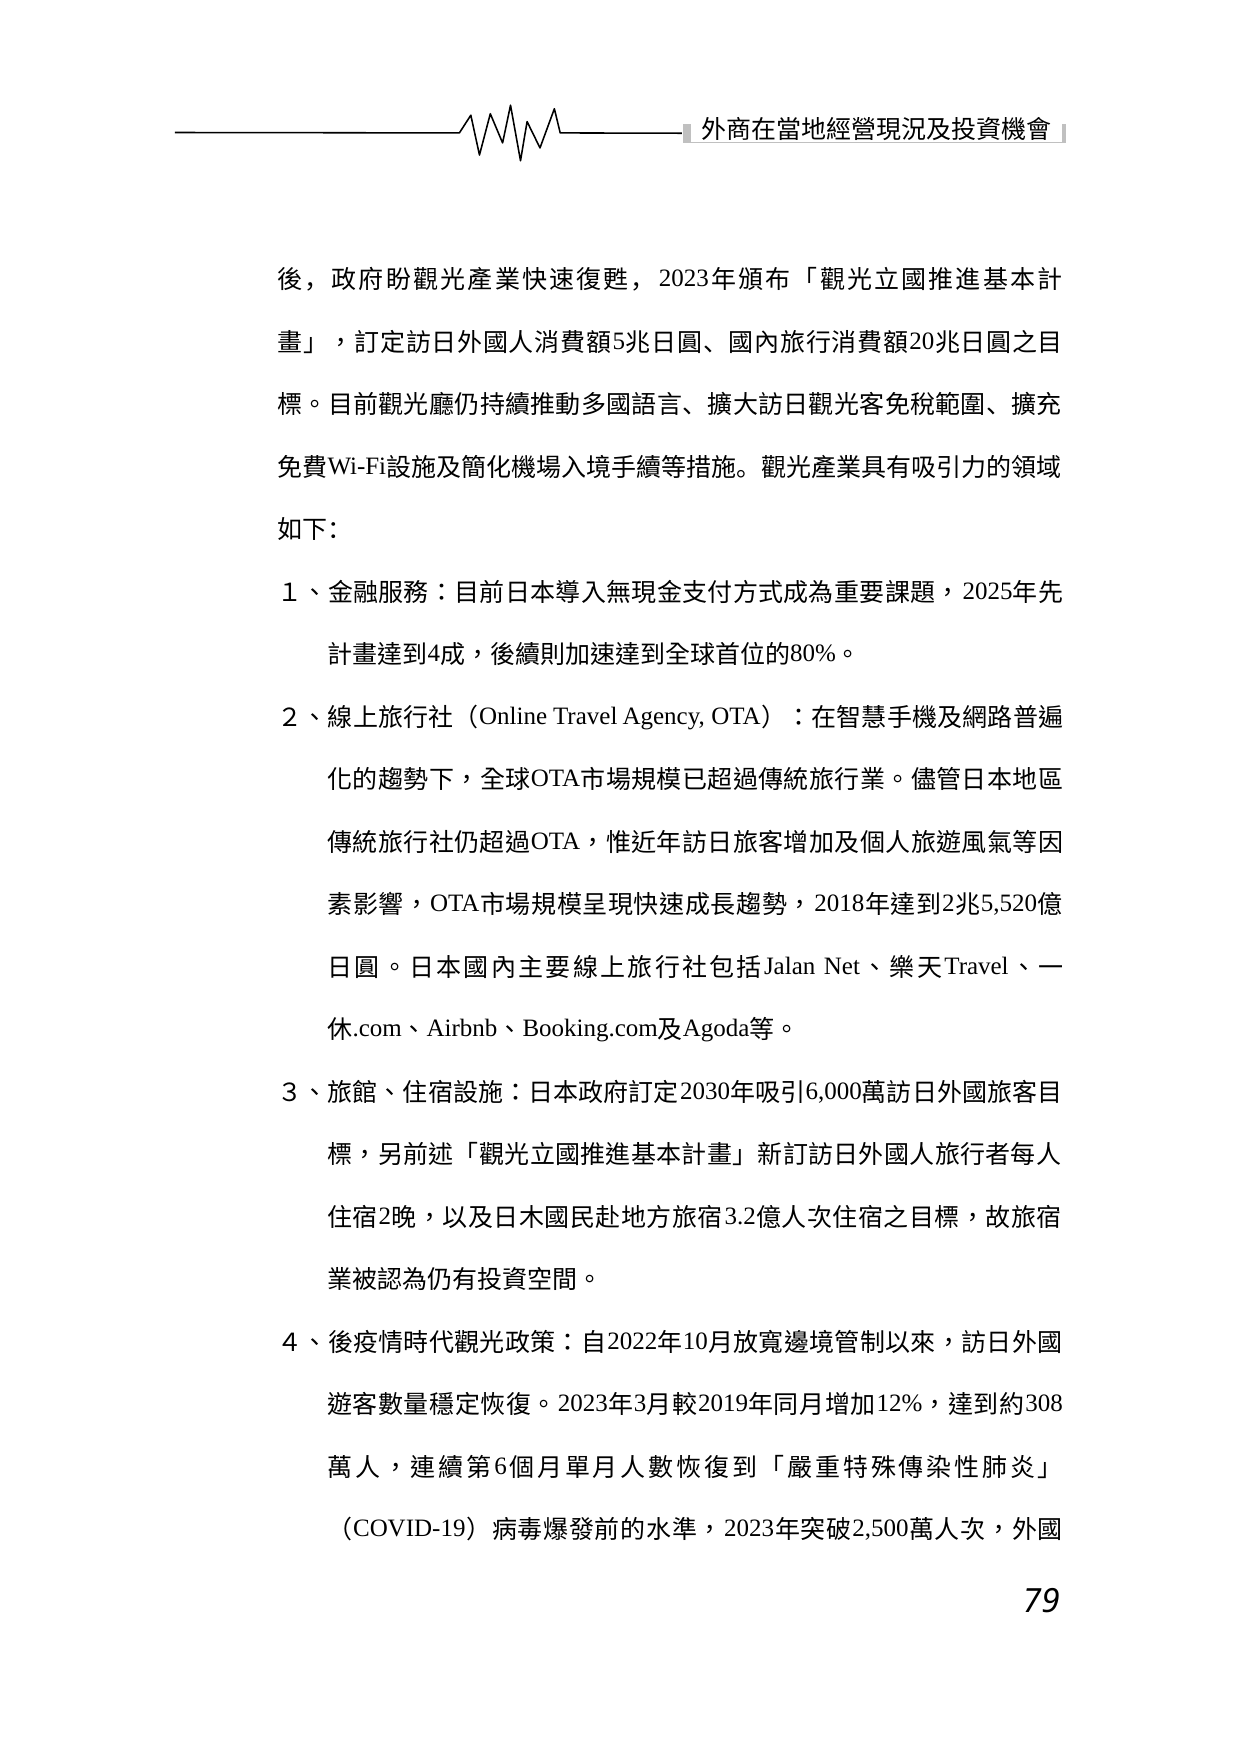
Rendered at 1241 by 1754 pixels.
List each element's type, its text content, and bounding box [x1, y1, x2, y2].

text ２、線上旅行社（Online Travel Agency, OTA）：在智慧手機及網路普遍化的趨勢下，全球OTA市場規模已超過傳統旅行業。儘管日本地區傳統旅行社仍超過OTA，惟近年訪日旅客增加及個人旅遊風氣等因素影響，OTA市場規模呈現快速成長趨勢，2018年達到2兆5,520億日圓。日本國內主要線上旅行社包括Jalan Net、樂天Travel、一休.com、Airbnb、Booking.com及Agoda等。 [277, 674, 1063, 1049]
text ４、後疫情時代觀光政策：自2022年10月放寬邊境管制以來，訪日外國遊客數量穩定恢復。2023年3月較2019年同月增加12%，達到約308萬人，連續第6個月單月人數恢復到「嚴重特殊傳染性肺炎」（COVID-19）病毒爆發前的水準，2023年突破2,500萬人次，外國 [277, 1299, 1063, 1549]
text １、金融服務：目前日本導入無現金支付方式成為重要課題，2025年先計畫達到4成，後續則加速達到全球首位的80%。 [277, 549, 1063, 674]
text 後，政府盼觀光產業快速復甦，2023年頒布「觀光立國推進基本計畫」，訂定訪日外國人消費額5兆日圓、國內旅行消費額20兆日圓之目標。目前觀光廳仍持續推動多國語言、擴大訪日觀光客免稅範圍、擴充免費Wi-Fi設施及簡化機場入境手續等措施。觀光產業具有吸引力的領域如下： [202, 236, 1063, 549]
text ３、旅館、住宿設施：日本政府訂定2030年吸引6,000萬訪日外國旅客目標，另前述「觀光立國推進基本計畫」新訂訪日外國人旅行者每人住宿2晚，以及日木國民赴地方旅宿3.2億人次住宿之目標，故旅宿業被認為仍有投資空間。 [277, 1049, 1063, 1299]
